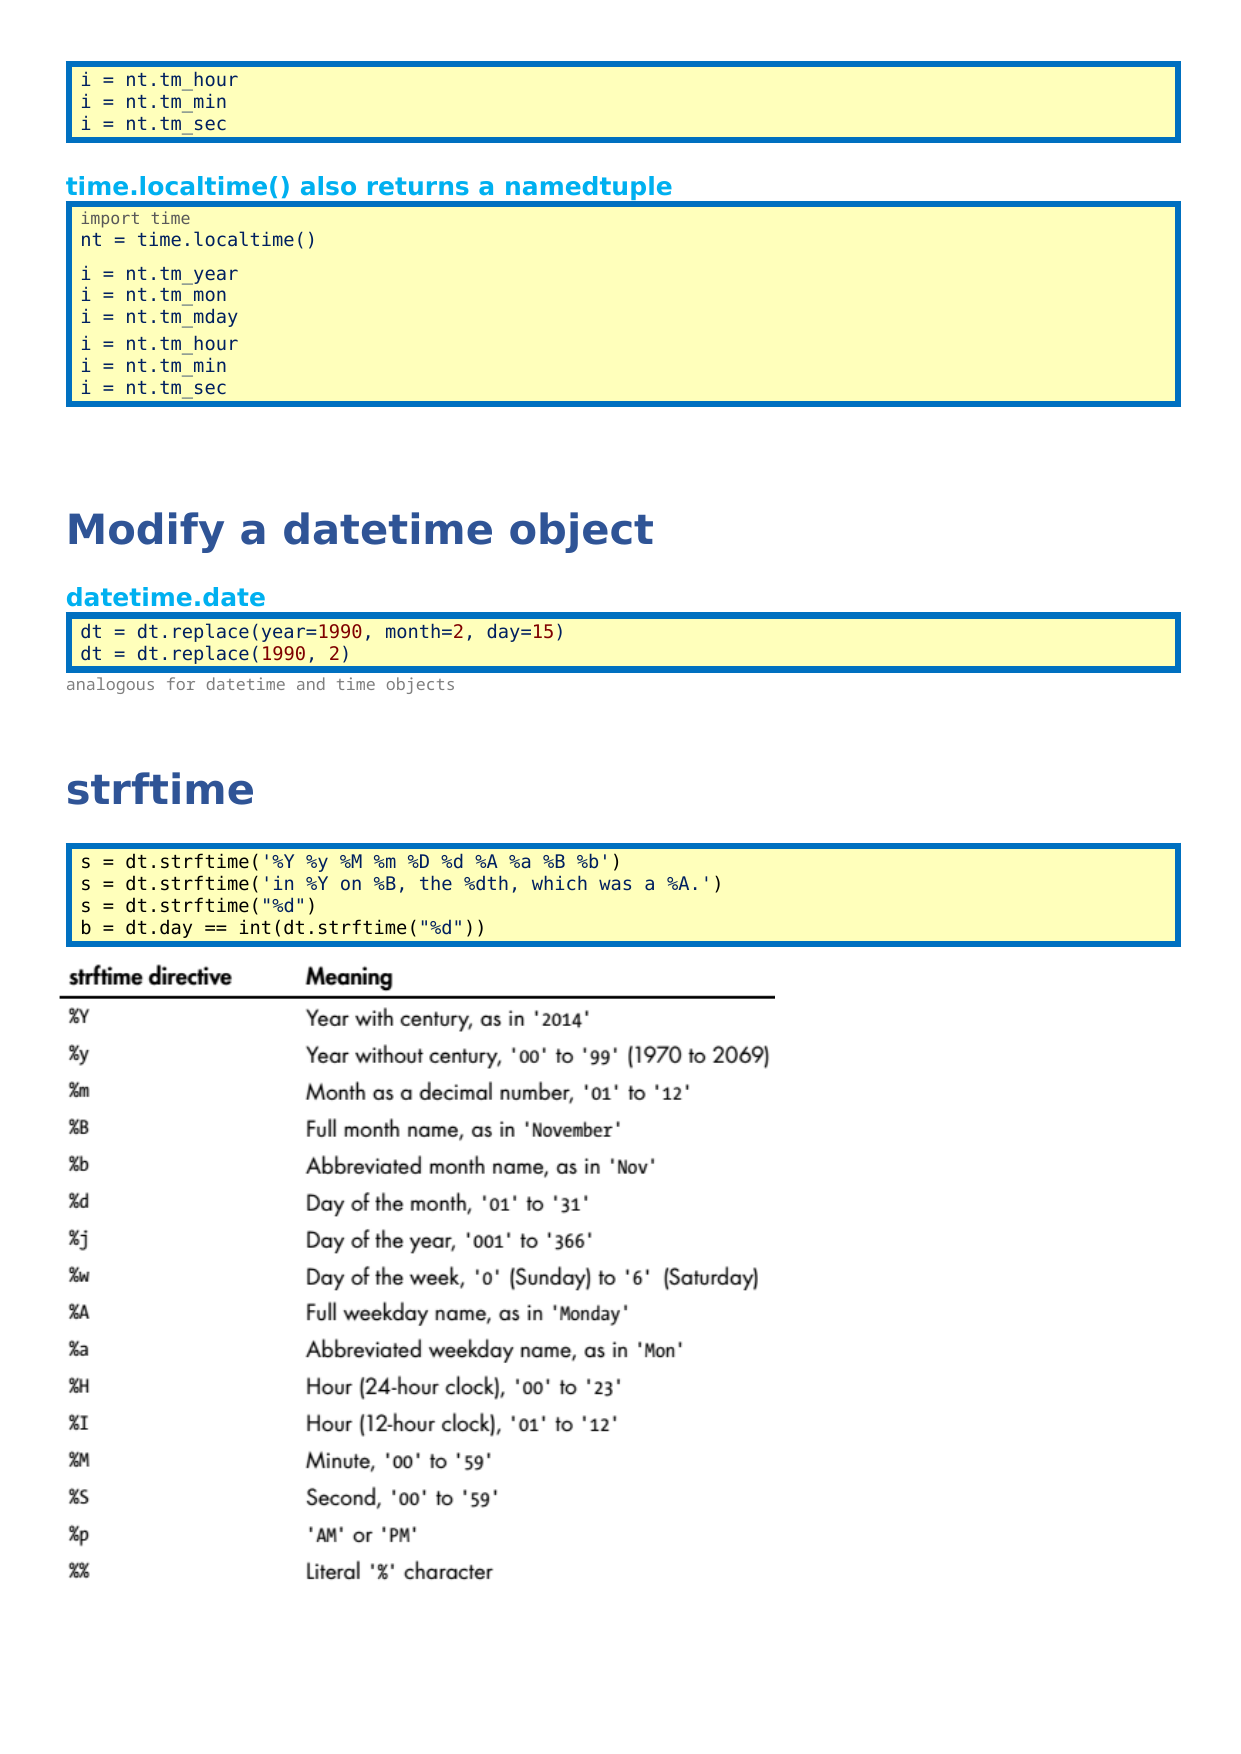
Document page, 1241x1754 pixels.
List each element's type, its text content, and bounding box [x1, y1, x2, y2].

text s = dt.strftime('in %Y on %B, the %dth, which was a %A.') [72, 864, 1175, 886]
text Modify a datetime object [66, 506, 1181, 554]
text i = nt.tm_year [72, 254, 1175, 276]
text s = dt.strftime("%d") [72, 886, 1175, 908]
text s = dt.strftime('%Y %y %M %m %D %d %A %a %B %b') [72, 849, 1175, 864]
text nt = time.localtime() [72, 220, 1175, 242]
text analogous for datetime and time objects [66, 673, 1181, 695]
title datetime.date [66, 583, 1181, 612]
text i = nt.tm_mday [72, 298, 1175, 320]
text i = nt.tm_hour [72, 325, 1175, 347]
text import time [72, 207, 1175, 220]
text b = dt.day == int(dt.strftime("%d")) [72, 908, 1175, 941]
text i = nt.tm_sec [72, 368, 1175, 401]
text i = nt.tm_min [72, 347, 1175, 368]
text dt = dt.replace(1990, 2) [72, 634, 1175, 666]
text strftime [66, 765, 1181, 814]
text i = nt.tm_mon [72, 276, 1175, 298]
picture [57, 962, 775, 1582]
text i = nt.tm_hour i = nt.tm_min i = nt.tm_sec [72, 67, 1175, 137]
title time.localtime() also returns a namedtuple [66, 172, 1181, 201]
text dt = dt.replace(year=1990, month=2, day=15) [72, 619, 1175, 634]
